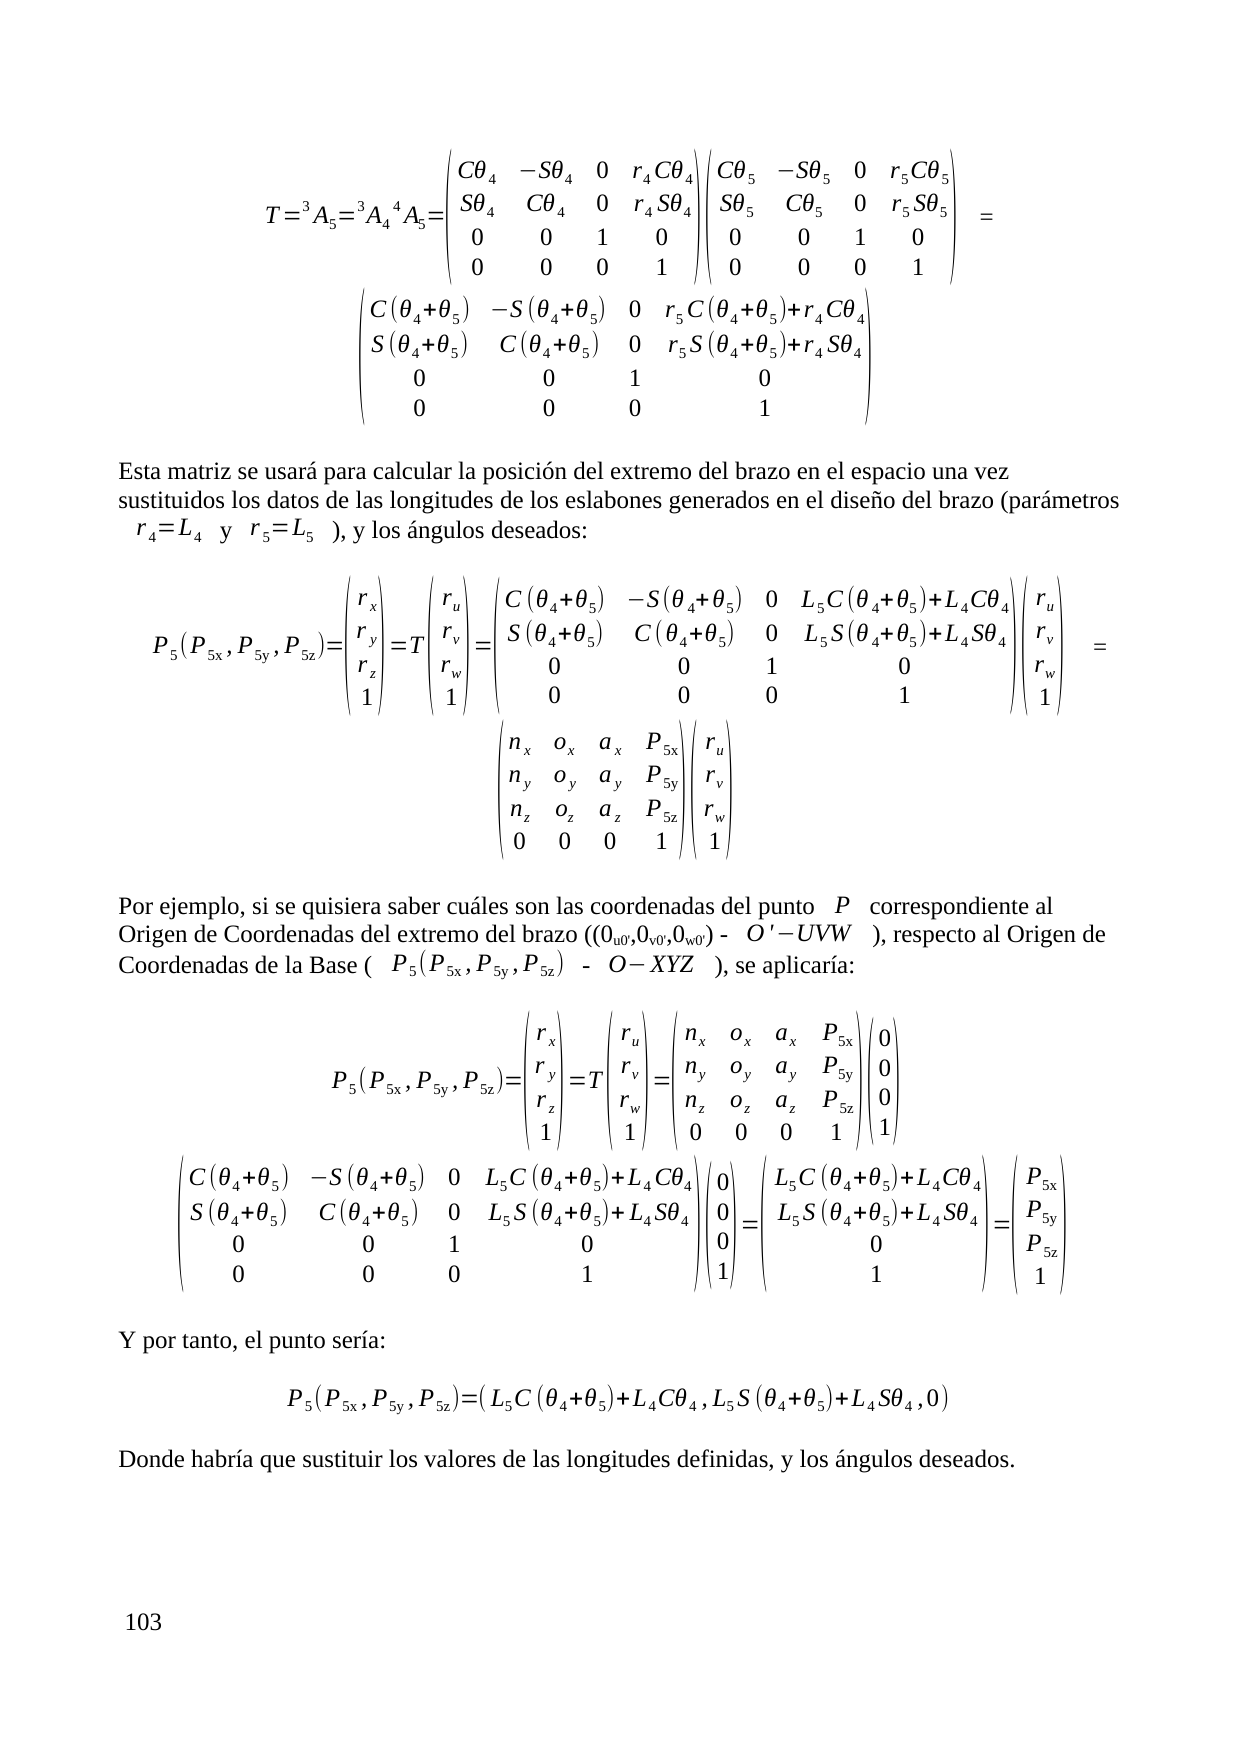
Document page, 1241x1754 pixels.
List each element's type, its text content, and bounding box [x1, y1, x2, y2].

text = [118, 147, 1122, 287]
text Esta matriz se usará para calcular la posición del extremo del brazo en el espacio una vez sustituidos los datos de las longitudes de los eslabones generados en el diseño del brazo (parámetrosy), y los ángulos deseados: [118, 456, 1122, 545]
text Y por tanto, el punto sería: [118, 1326, 1122, 1354]
text Por ejemplo, si se quisiera saber cuáles son las coordenadas del puntocorrespondiente al Origen de Coordenadas del extremo del brazo ((0u0',0v0',0w0') -), respecto al Origen de Coordenadas de la Base (-), se aplicaría: [118, 891, 1122, 980]
text Donde habría que sustituir los valores de las longitudes definidas, y los ángulos deseados. [118, 1444, 1122, 1473]
text = [118, 574, 1122, 718]
